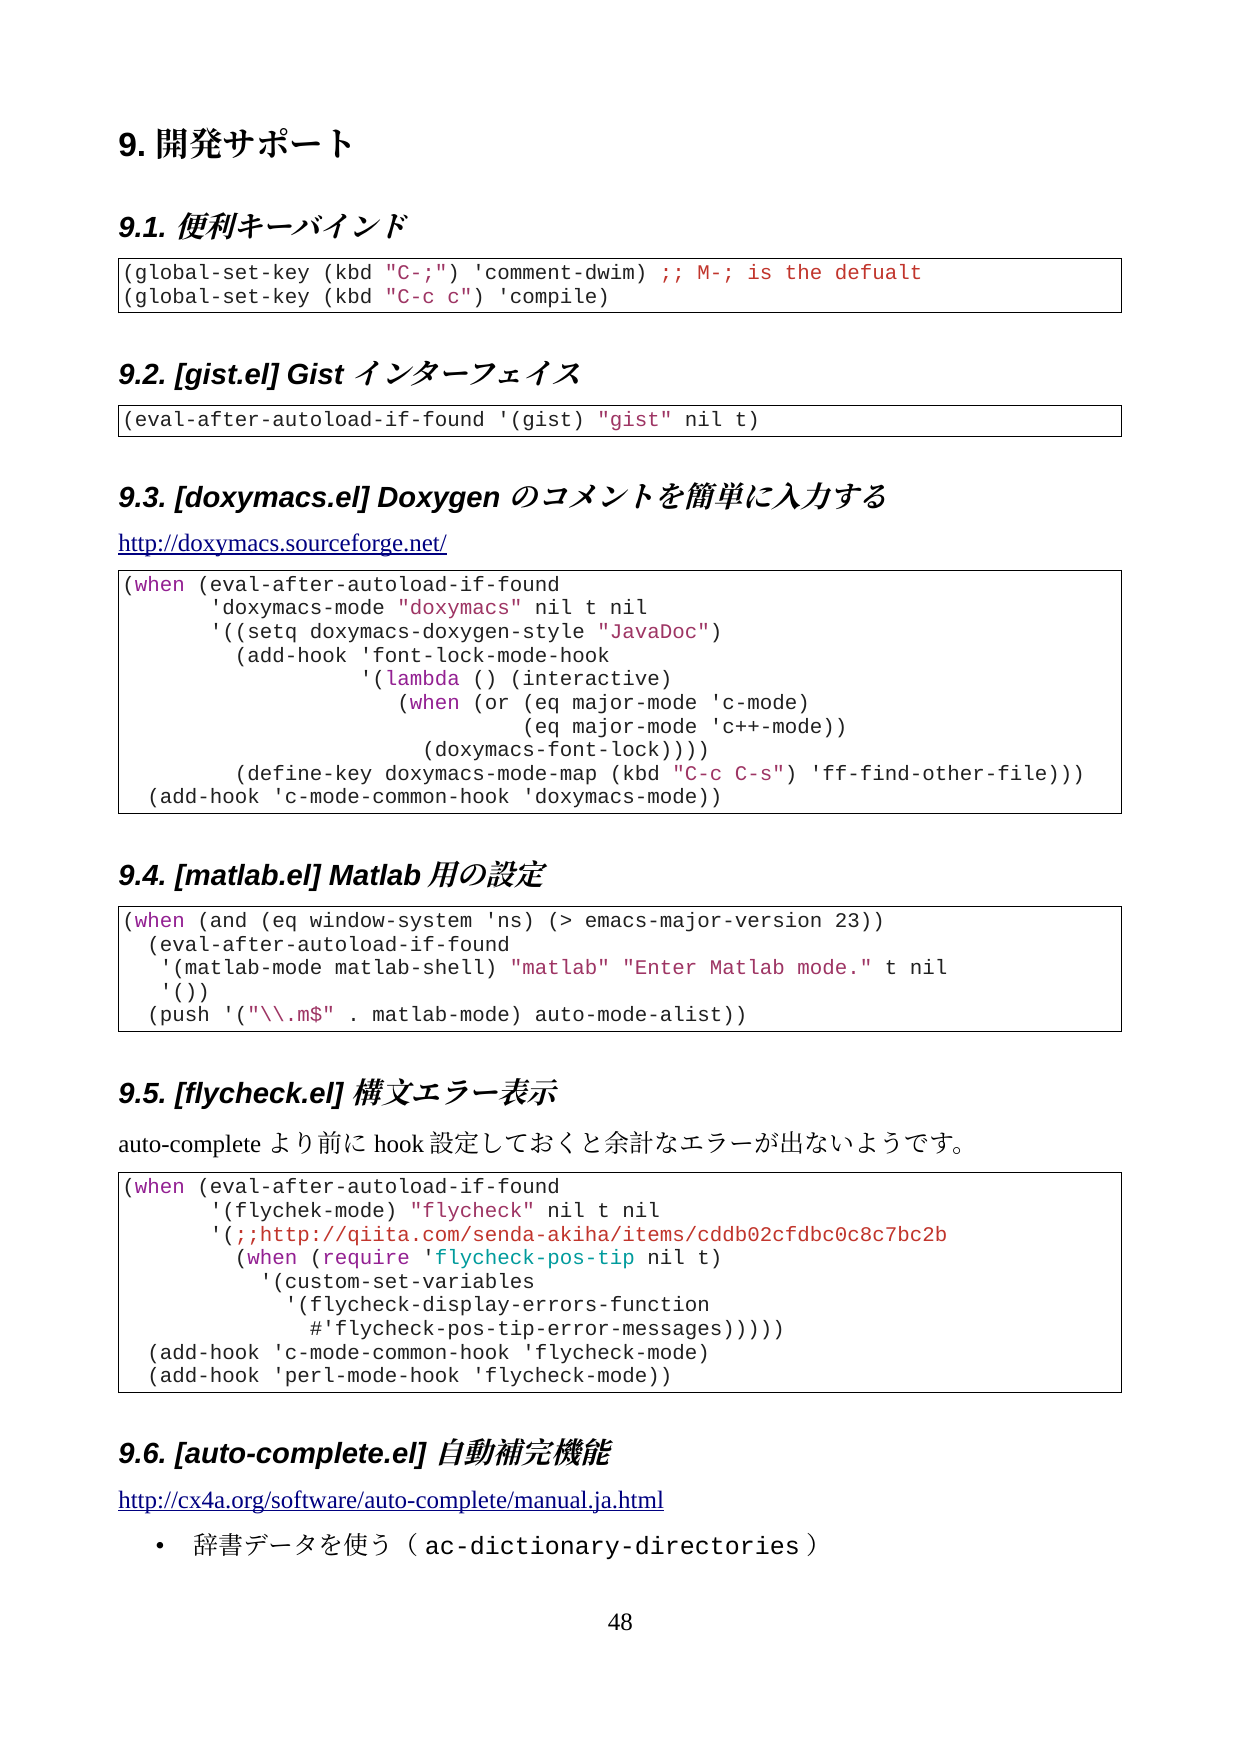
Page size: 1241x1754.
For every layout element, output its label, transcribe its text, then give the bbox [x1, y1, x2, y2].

text (doxymacs-font-lock)))) [119, 735, 1121, 759]
text '(lambda () (interactive) [119, 664, 1121, 688]
text '(custom-set-variables [119, 1267, 1121, 1291]
text (add-hook 'c-mode-common-hook 'doxymacs-mode)) [119, 783, 1121, 813]
text (add-hook 'font-lock-mode-hook [119, 641, 1121, 664]
text (eval-after-autoload-if-found [119, 929, 1121, 953]
text (define-key doxymacs-mode-map (kbd "C-c C-s") 'ff-find-other-file))) [119, 759, 1121, 783]
text (eq major-mode 'c++-mode)) [119, 712, 1121, 735]
text '(flycheck-display-errors-function [119, 1291, 1121, 1314]
text (add-hook 'perl-mode-hook 'flycheck-mode)) [119, 1361, 1121, 1392]
text '((setq doxymacs-doxygen-style "JavaDoc") [119, 617, 1121, 641]
text '(matlab-mode matlab-shell) "matlab" "Enter Matlab mode." t nil [119, 953, 1121, 977]
text (add-hook 'c-mode-common-hook 'flycheck-mode) [119, 1338, 1121, 1361]
text (when (eval-after-autoload-if-found [119, 1173, 1121, 1196]
text (when (or (eq major-mode 'c-mode) [119, 688, 1121, 712]
text (eval-after-autoload-if-found '(gist) "gist" nil t) [119, 406, 1121, 436]
text (push '("\\.m$" . matlab-mode) auto-mode-alist)) [119, 1001, 1121, 1031]
subtitle 開発サポート [118, 118, 1122, 166]
text (when (require 'flycheck-pos-tip nil t) [119, 1243, 1121, 1267]
text auto-complete より前に hook設定しておくと余計なエラーが出ないようです。 [118, 1124, 1122, 1160]
text '(;;http://qiita.com/senda-akiha/items/cddb02cfdbc0c8c7bc2b [119, 1219, 1121, 1243]
text (when (and (eq window-system 'ns) (> emacs-major-version 23)) [119, 907, 1121, 929]
text #'flycheck-pos-tip-error-messages))))) [119, 1314, 1121, 1338]
text (global-set-key (kbd "C-c c") 'compile) [119, 282, 1121, 312]
subtitle [flycheck.el] 構文エラー表示 [118, 1069, 1122, 1111]
text http://doxymacs.sourceforge.net/ [118, 528, 1122, 557]
subtitle [matlab.el] Matlab用の設定 [118, 852, 1122, 893]
subtitle [auto-complete.el] 自動補完機能 [118, 1430, 1122, 1472]
text '(flychek-mode) "flycheck" nil t nil [119, 1196, 1121, 1219]
subtitle [doxymacs.el] Doxygen のコメントを簡単に入力する [118, 474, 1122, 516]
list 辞書データを使う（ ac-dictionary-directories ） [156, 1526, 1122, 1562]
subtitle 便利キーバインド [118, 204, 1122, 246]
text (when (eval-after-autoload-if-found [119, 571, 1121, 593]
subtitle [gist.el] Gist インターフェイス [118, 351, 1122, 393]
text http://cx4a.org/software/auto-complete/manual.ja.html [118, 1485, 1122, 1513]
text '()) [119, 977, 1121, 1001]
text 'doxymacs-mode "doxymacs" nil t nil [119, 593, 1121, 617]
text (global-set-key (kbd "C-;") 'comment-dwim) ;; M-; is the defualt [119, 259, 1121, 282]
